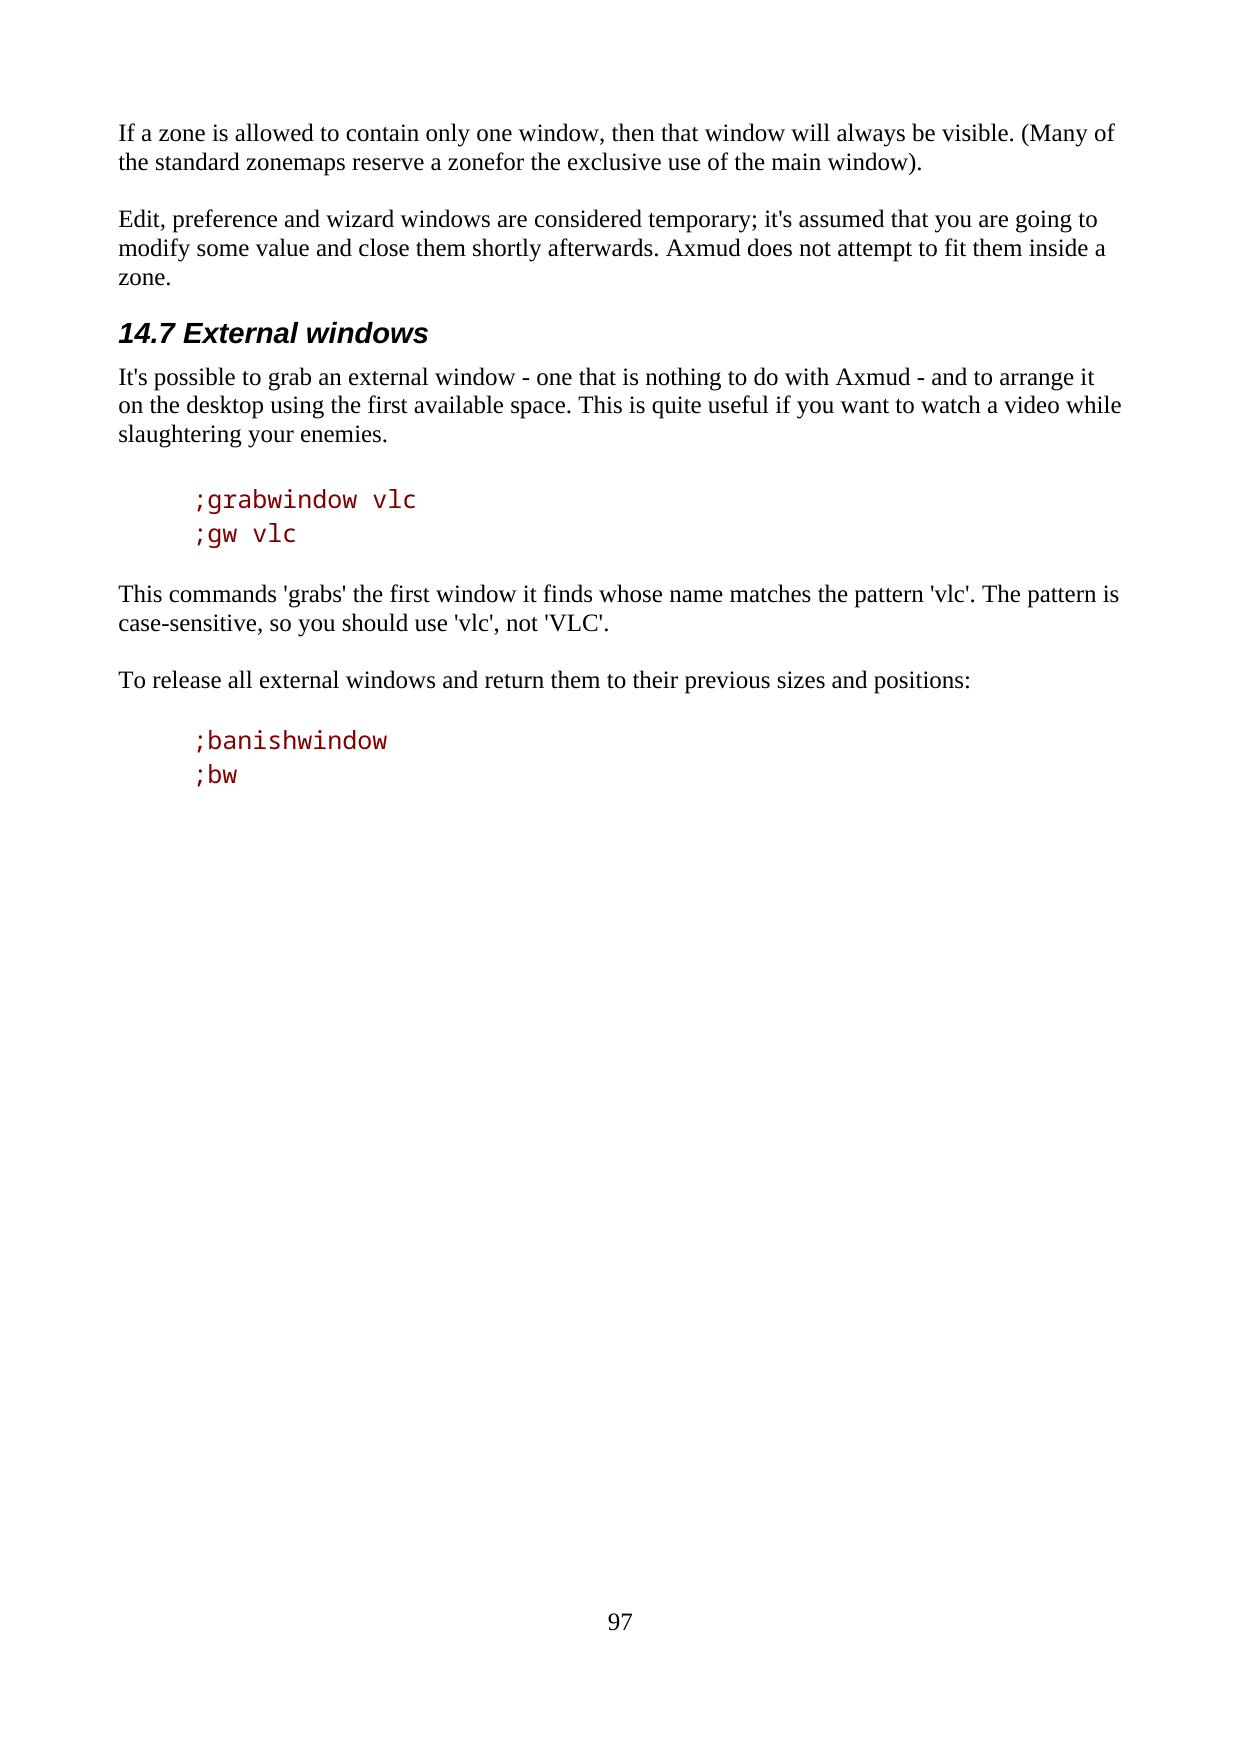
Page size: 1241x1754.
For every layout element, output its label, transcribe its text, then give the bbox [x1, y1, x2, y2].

text ;grabwindow vlc [118, 482, 1122, 516]
text It's possible to grab an external window - one that is nothing to do with Axmud - and to arrange it on the desktop using the first available space. This is quite useful if you want to watch a video while slaughtering your enemies. [118, 362, 1122, 448]
text To release all external windows and return them to their previous sizes and positions: [118, 665, 1122, 694]
text ;gw vlc [118, 516, 1122, 550]
text Edit, preference and wizard windows are considered temporary; it's assumed that you are going to modify some value and close them shortly afterwards. Axmud does not attempt to fit them inside a zone. [118, 204, 1122, 291]
text ;banishwindow [118, 723, 1122, 757]
subtitle 14.7 External windows [118, 316, 1122, 349]
text If a zone is allowed to contain only one window, then that window will always be visible. (Many of the standard zonemaps reserve a zonefor the exclusive use of the main window). [118, 118, 1122, 176]
text This commands 'grabs' the first window it finds whose name matches the pattern 'vlc'. The pattern is case-sensitive, so you should use 'vlc', not 'VLC'. [118, 579, 1122, 636]
text ;bw [118, 757, 1122, 791]
